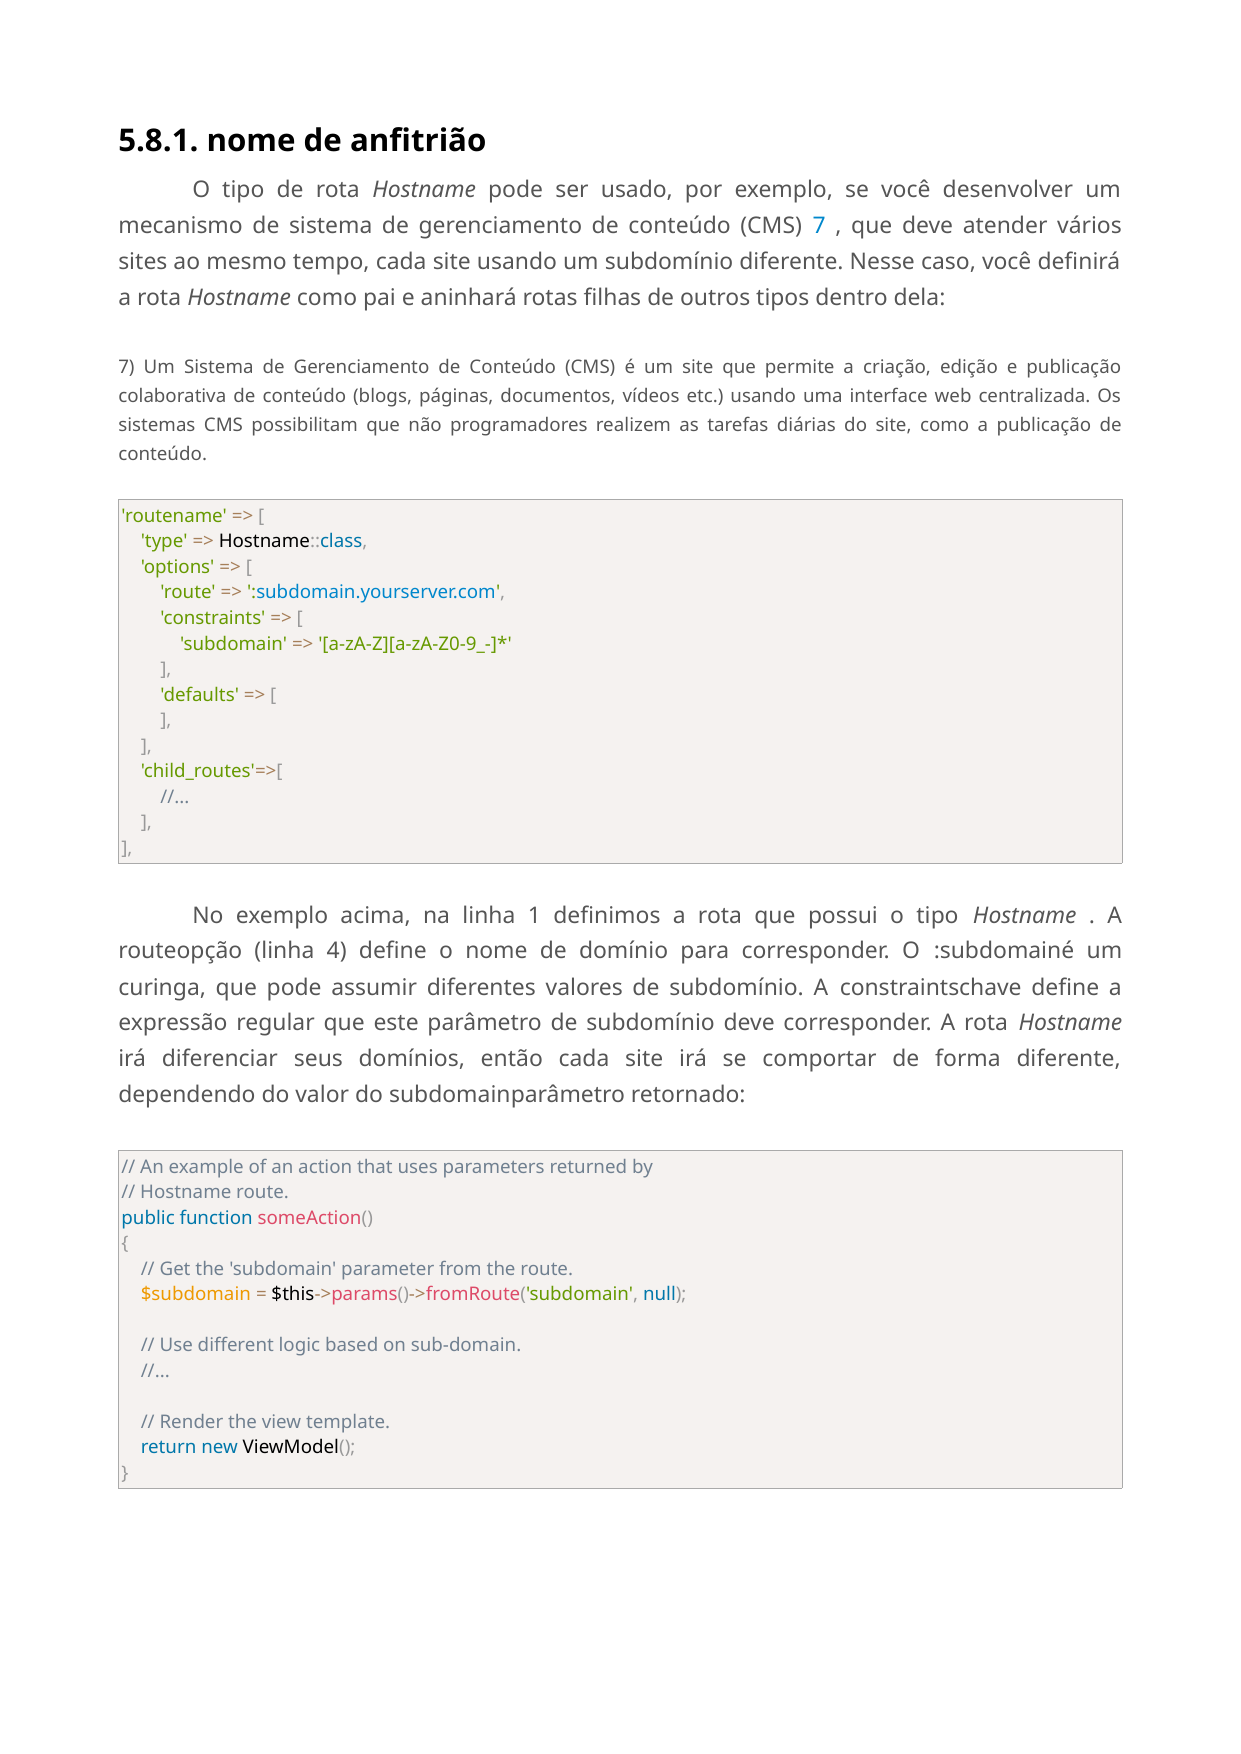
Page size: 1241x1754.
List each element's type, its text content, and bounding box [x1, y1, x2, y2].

text 'options' => [ [119, 550, 1122, 576]
text public function someAction() [119, 1201, 1122, 1227]
text No exemplo acima, na linha 1 definimos a rota que possui o tipo Hostname . A routeopção (linha 4) define o nome de domínio para corresponder. O :subdomainé um curinga, que pode assumir diferentes valores de subdomínio. A constraintschave define a expressão regular que este parâmetro de subdomínio deve corresponder. A rota Hostname irá diferenciar seus domínios, então cada site irá se comportar de forma diferente, dependendo do valor do subdomainparâmetro retornado: [118, 898, 1122, 1109]
text 'route' => ':subdomain.yourserver.com', [119, 576, 1122, 601]
text //... [119, 780, 1122, 806]
text return new ViewModel(); [119, 1431, 1122, 1456]
text 'routename' => [ [119, 500, 1122, 525]
text 'child_routes'=>[ [119, 754, 1122, 780]
text O tipo de rota Hostname pode ser usado, por exemplo, se você desenvolver um mecanismo de sistema de gerenciamento de conteúdo (CMS) 7 , que deve atender vários sites ao mesmo tempo, cada site usando um subdomínio diferente. Nesse caso, você definirá a rota Hostname como pai e aninhará rotas filhas de outros tipos dentro dela: [118, 173, 1122, 312]
text 7) Um Sistema de Gerenciamento de Conteúdo (CMS) é um site que permite a criação, edição e publicação colaborativa de conteúdo (blogs, páginas, documentos, vídeos etc.) usando uma interface web centralizada. Os sistemas CMS possibilitam que não programadores realizem as tarefas diárias do site, como a publicação de conteúdo. [118, 353, 1122, 466]
text // An example of an action that uses parameters returned by [119, 1151, 1122, 1176]
text 'type' => Hostname::class, [119, 525, 1122, 550]
text // Get the 'subdomain' parameter from the route. [119, 1252, 1122, 1278]
text ], [119, 703, 1122, 729]
text ], [119, 831, 1122, 863]
text // Render the view template. [119, 1405, 1122, 1431]
text // Hostname route. [119, 1176, 1122, 1201]
text ], [119, 652, 1122, 678]
text ], [119, 729, 1122, 754]
text ], [119, 806, 1122, 831]
subtitle 5.8.1. nome de anfitrião [118, 118, 1122, 161]
text } [119, 1456, 1122, 1488]
text 'constraints' => [ [119, 601, 1122, 627]
text { [119, 1227, 1122, 1252]
text 'defaults' => [ [119, 678, 1122, 703]
text //... [119, 1354, 1122, 1380]
text $subdomain = $this->params()->fromRoute('subdomain', null); [119, 1278, 1122, 1303]
text 'subdomain' => '[a-zA-Z][a-zA-Z0-9_-]*' [119, 627, 1122, 652]
text // Use different logic based on sub-domain. [119, 1329, 1122, 1354]
